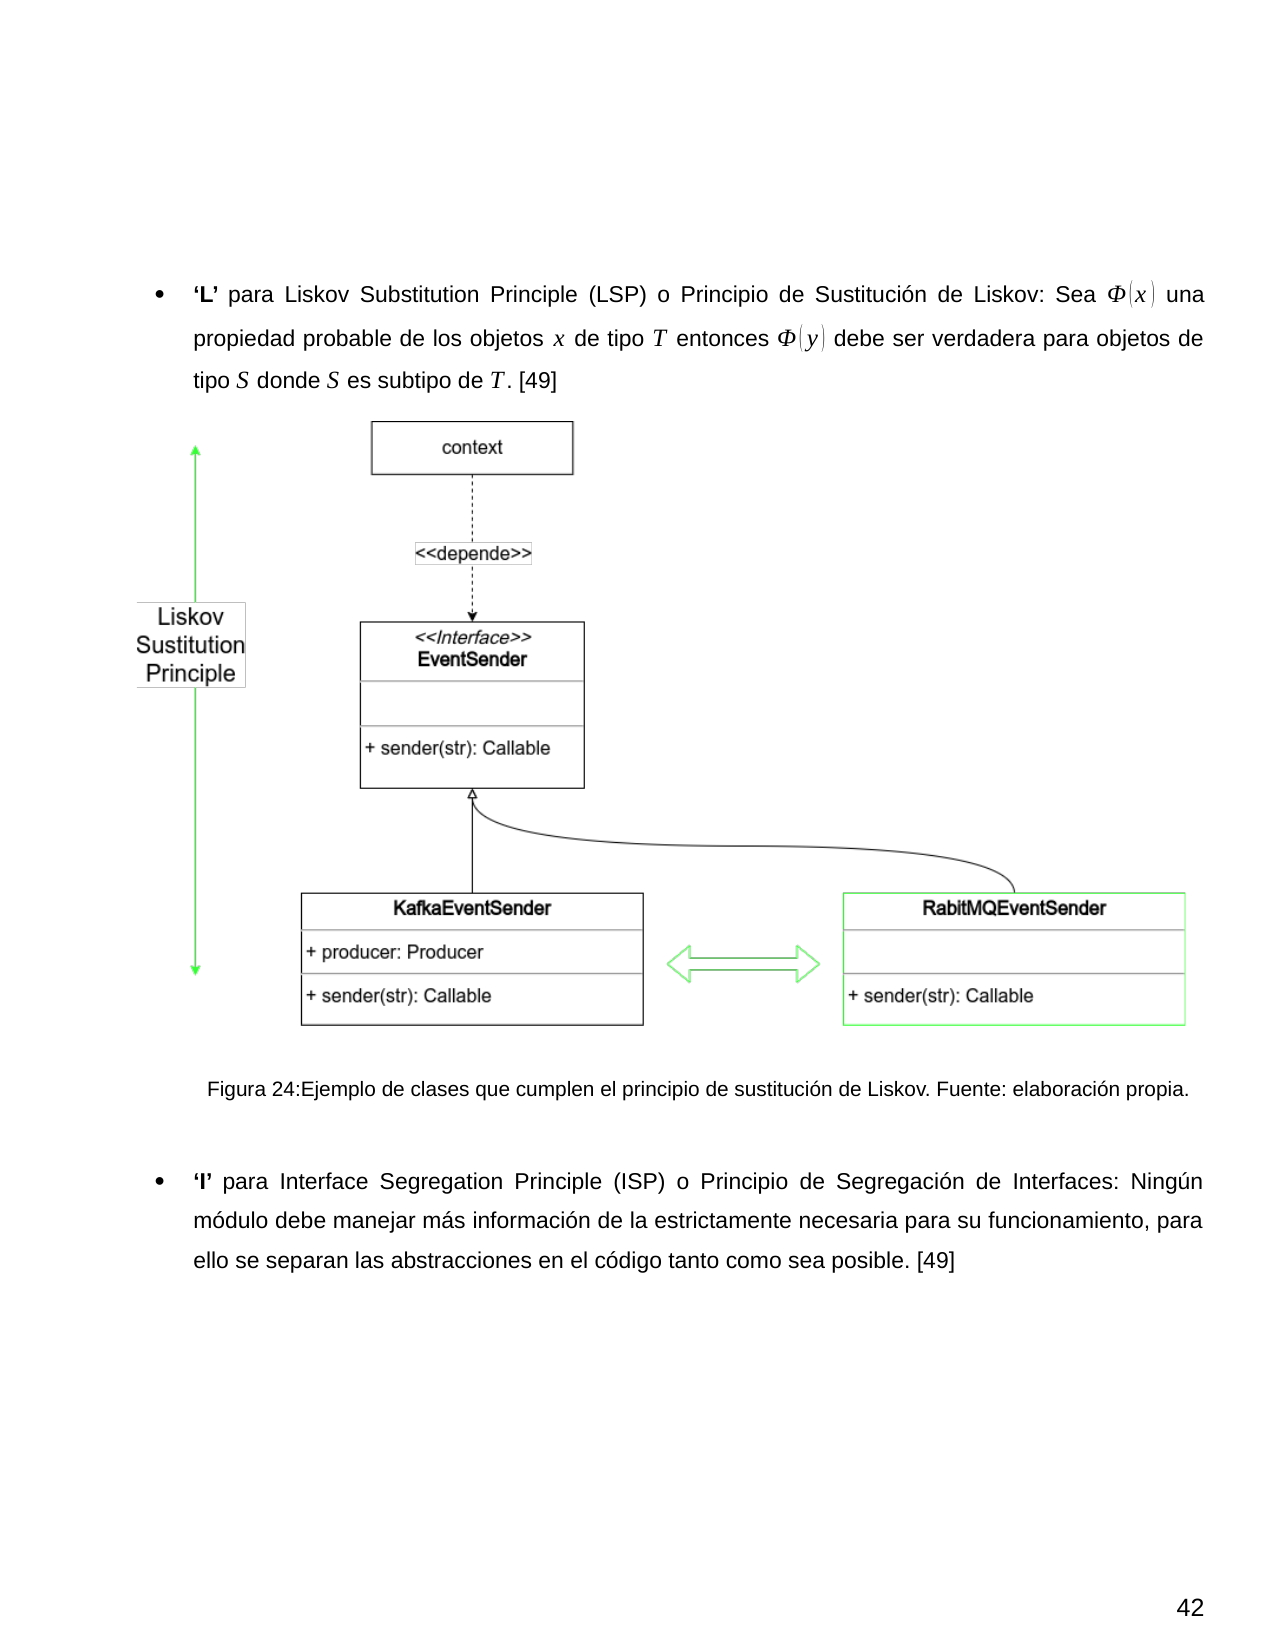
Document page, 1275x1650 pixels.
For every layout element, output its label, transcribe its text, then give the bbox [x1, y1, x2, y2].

list ‘I’ para Interface Segregation Principle (ISP) o Principio de Segregación de Interfaces: Ningún módulo debe manejar más información de la estrictamente necesaria para su funcionamiento, para ello se separan las abstracciones en el código tanto como sea posible. [49] [156, 1168, 1204, 1273]
list Figura 24:Ejemplo de clases que cumplen el principio de sustitución de Liskov. Fuente: elaboración propia. [156, 1026, 1204, 1101]
list ‘L’ para Liskov Substitution Principle (LSP) o Principio de Sustitución de Liskov: Sea una propiedad probable de los objetos de tipo entonces debe ser verdadera para objetos de tipo donde es subtipo de . [49] [156, 279, 1204, 394]
picture [136, 421, 1186, 1026]
